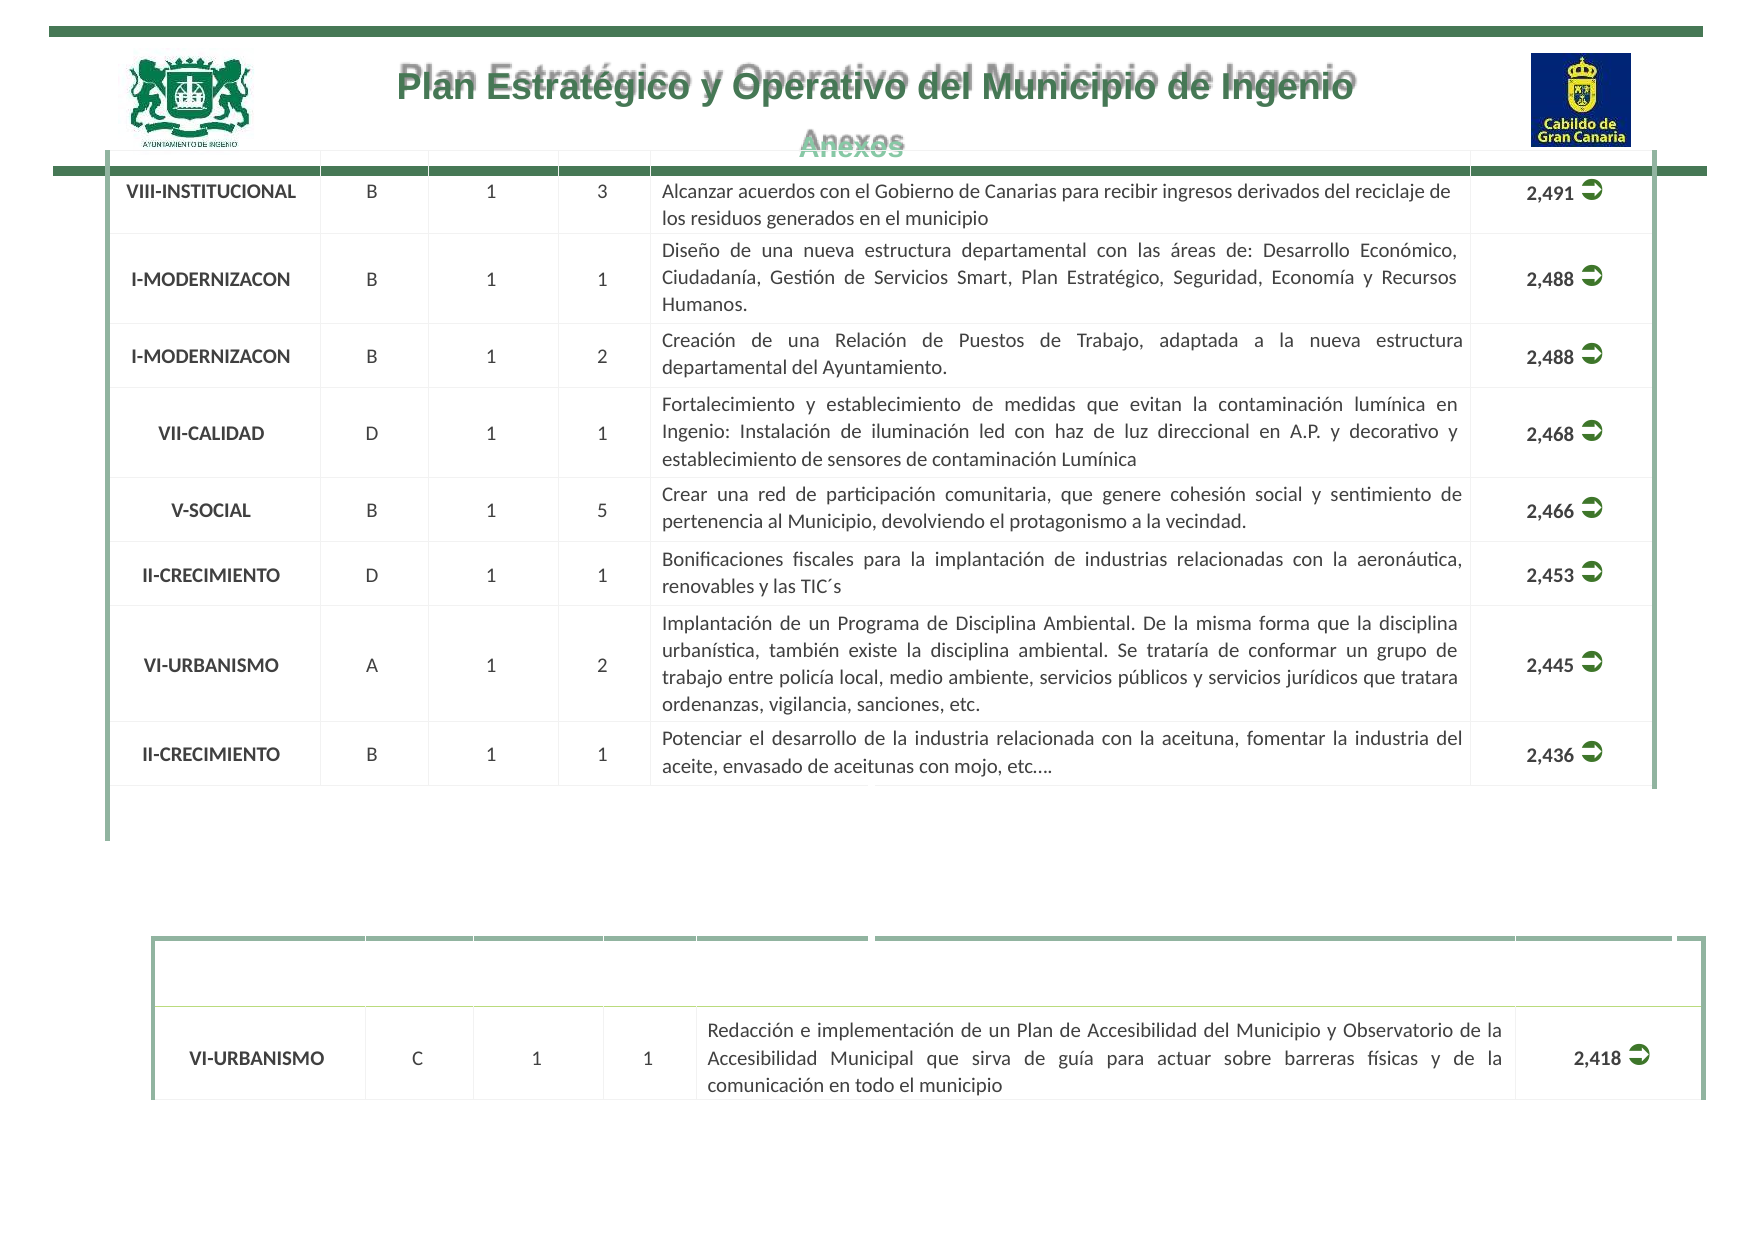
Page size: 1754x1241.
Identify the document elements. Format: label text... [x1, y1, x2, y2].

table_cell OBJETIVO [366, 941, 473, 1006]
table_cell Redacción e implementación de un Plan de Accesibilidad del Municipio y Observatorio de la Accesibilidad Municipal que sirva de guía para actuar sobre barreras físicas y de la comunicación en todo el municipio [697, 1007, 1515, 1099]
table_cell Bonificaciones fiscales para la implantación de industrias relacionadas con la aeronáutica, renovables y las TIC´s [651, 542, 1470, 605]
table_cell 1 [429, 478, 558, 541]
table_cell Creación de una Relación de Puestos de Trabajo, adaptada a la nueva estructura departamental del Ayuntamiento. [651, 324, 1470, 387]
table_cell II-CRECIMIENTO [110, 722, 320, 785]
table_cell 2,436  [1471, 722, 1652, 785]
table_cell B [321, 176, 428, 233]
table_cell [1677, 836, 1703, 936]
table_cell B [321, 234, 428, 322]
table_cell 2,445  [1471, 606, 1652, 721]
table_cell [1674, 721, 1703, 785]
table_cell ACCIÓN [604, 941, 696, 1006]
table_cell 2,466  [1471, 478, 1652, 541]
table_header [52, 155, 105, 836]
table_cell 2 [559, 324, 650, 387]
table_cell VII-CALIDAD [110, 388, 320, 477]
table_cell DESCRIPCIÓN DE LA ACTUACIÓN PROPUESTA [697, 941, 1515, 1006]
table_cell C [366, 1007, 473, 1099]
table_cell 1 [429, 176, 558, 233]
table_cell B [321, 324, 428, 387]
table_cell 2,488  [1471, 324, 1652, 387]
table_cell A [321, 606, 428, 721]
table_cell Implantación de un Programa de Disciplina Ambiental. De la misma forma que la disciplina urbanística, también existe la disciplina ambiental. Se trataría de conformar un grupo de trabajo entre policía local, medio ambiente, servicios públicos y servicios jurídicos que tratara ordenanzas, vigilancia, sanciones, etc. [651, 606, 1470, 721]
table_cell Diseño de una nueva estructura departamental con las áreas de: Desarrollo Económico, Ciudadanía, Gestión de Servicios Smart, Plan Estratégico, Seguridad, Economía y Recursos Humanos. [651, 234, 1470, 322]
table_cell [1674, 387, 1703, 477]
table_cell 1 [559, 234, 650, 322]
table_cell LÍNEA DE ACTUACIÓN [474, 941, 603, 1006]
table_cell Crear una red de participación comunitaria, que genere cohesión social y sentimiento de pertenencia al Municipio, devolviendo el protagonismo a la vecindad. [651, 478, 1470, 541]
table_cell VALORACION [1516, 941, 1701, 1006]
table_cell D [321, 388, 428, 477]
table_cell VIII-INSTITUCIONAL [110, 176, 320, 233]
table_cell 2,453  [1471, 542, 1652, 605]
table_cell 1 [429, 234, 558, 322]
table_cell 5 [559, 478, 650, 541]
table_cell B [321, 722, 428, 785]
table_cell 1 [429, 542, 558, 605]
table_header [1657, 155, 1674, 166]
table_cell PLAN OPERATIVO [875, 786, 1672, 936]
table_cell Alcanzar acuerdos con el Gobierno de Canarias para recibir ingresos derivados del reciclaje de los residuos generados en el municipio [651, 176, 1470, 233]
table_cell 3 [559, 176, 650, 233]
table_cell 2,468  [1471, 388, 1652, 477]
table_cell B [321, 478, 428, 541]
table_cell 1 [604, 1007, 696, 1099]
table_cell [108, 941, 151, 1006]
table_cell 1 [429, 606, 558, 721]
table_cell 1 [429, 324, 558, 387]
table_cell [52, 1006, 108, 1099]
table_cell [321, 151, 428, 166]
table_cell Potenciar el desarrollo de la industria relacionada con la aceituna, fomentar la industria del aceite, envasado de aceitunas con mojo, etc…. [651, 722, 1470, 785]
table_cell [1674, 541, 1703, 605]
table_cell [1677, 785, 1703, 836]
table_cell 1 [559, 542, 650, 605]
table_cell 1 [559, 722, 650, 785]
table_cell [1674, 605, 1703, 721]
table_cell [429, 151, 558, 166]
table_cell V-SOCIAL [110, 478, 320, 541]
table_cell 1 [429, 388, 558, 477]
table_cell [108, 1006, 151, 1099]
table_cell 1 [559, 388, 650, 477]
table_cell RETO [155, 941, 365, 1006]
table_cell D [321, 542, 428, 605]
table_header [1657, 176, 1674, 785]
table_cell 1 [429, 722, 558, 785]
table_cell I-MODERNIZACON [110, 324, 320, 387]
table_cell I-MODERNIZACON [110, 234, 320, 322]
table_cell [110, 786, 868, 836]
table_cell [559, 151, 650, 166]
table_cell VI-URBANISMO [110, 606, 320, 721]
table_cell [1471, 151, 1652, 166]
table_cell PLAN ESTRATÉGICO [55, 841, 868, 936]
table_cell 2,491  [1471, 176, 1652, 233]
table_cell 2,488  [1471, 234, 1652, 322]
table_cell [1674, 176, 1703, 233]
table_cell [651, 151, 1470, 166]
table_cell 1 [474, 1007, 603, 1099]
table_cell [1674, 323, 1703, 387]
table_cell [1674, 477, 1703, 541]
table_cell [52, 941, 108, 1006]
table_cell 2,418  [1516, 1007, 1701, 1099]
table_cell VI-URBANISMO [155, 1007, 365, 1099]
table_cell II-CRECIMIENTO [110, 542, 320, 605]
table_cell Fortalecimiento y establecimiento de medidas que evitan la contaminación lumínica en Ingenio: Instalación de iluminación led con haz de luz direccional en A.P. y decorativo y establecimiento de sensores de contaminación Lumínica [651, 388, 1470, 477]
table_cell [110, 151, 320, 166]
table_cell [1674, 233, 1703, 322]
table_cell [1674, 150, 1703, 166]
table_cell 2 [559, 606, 650, 721]
